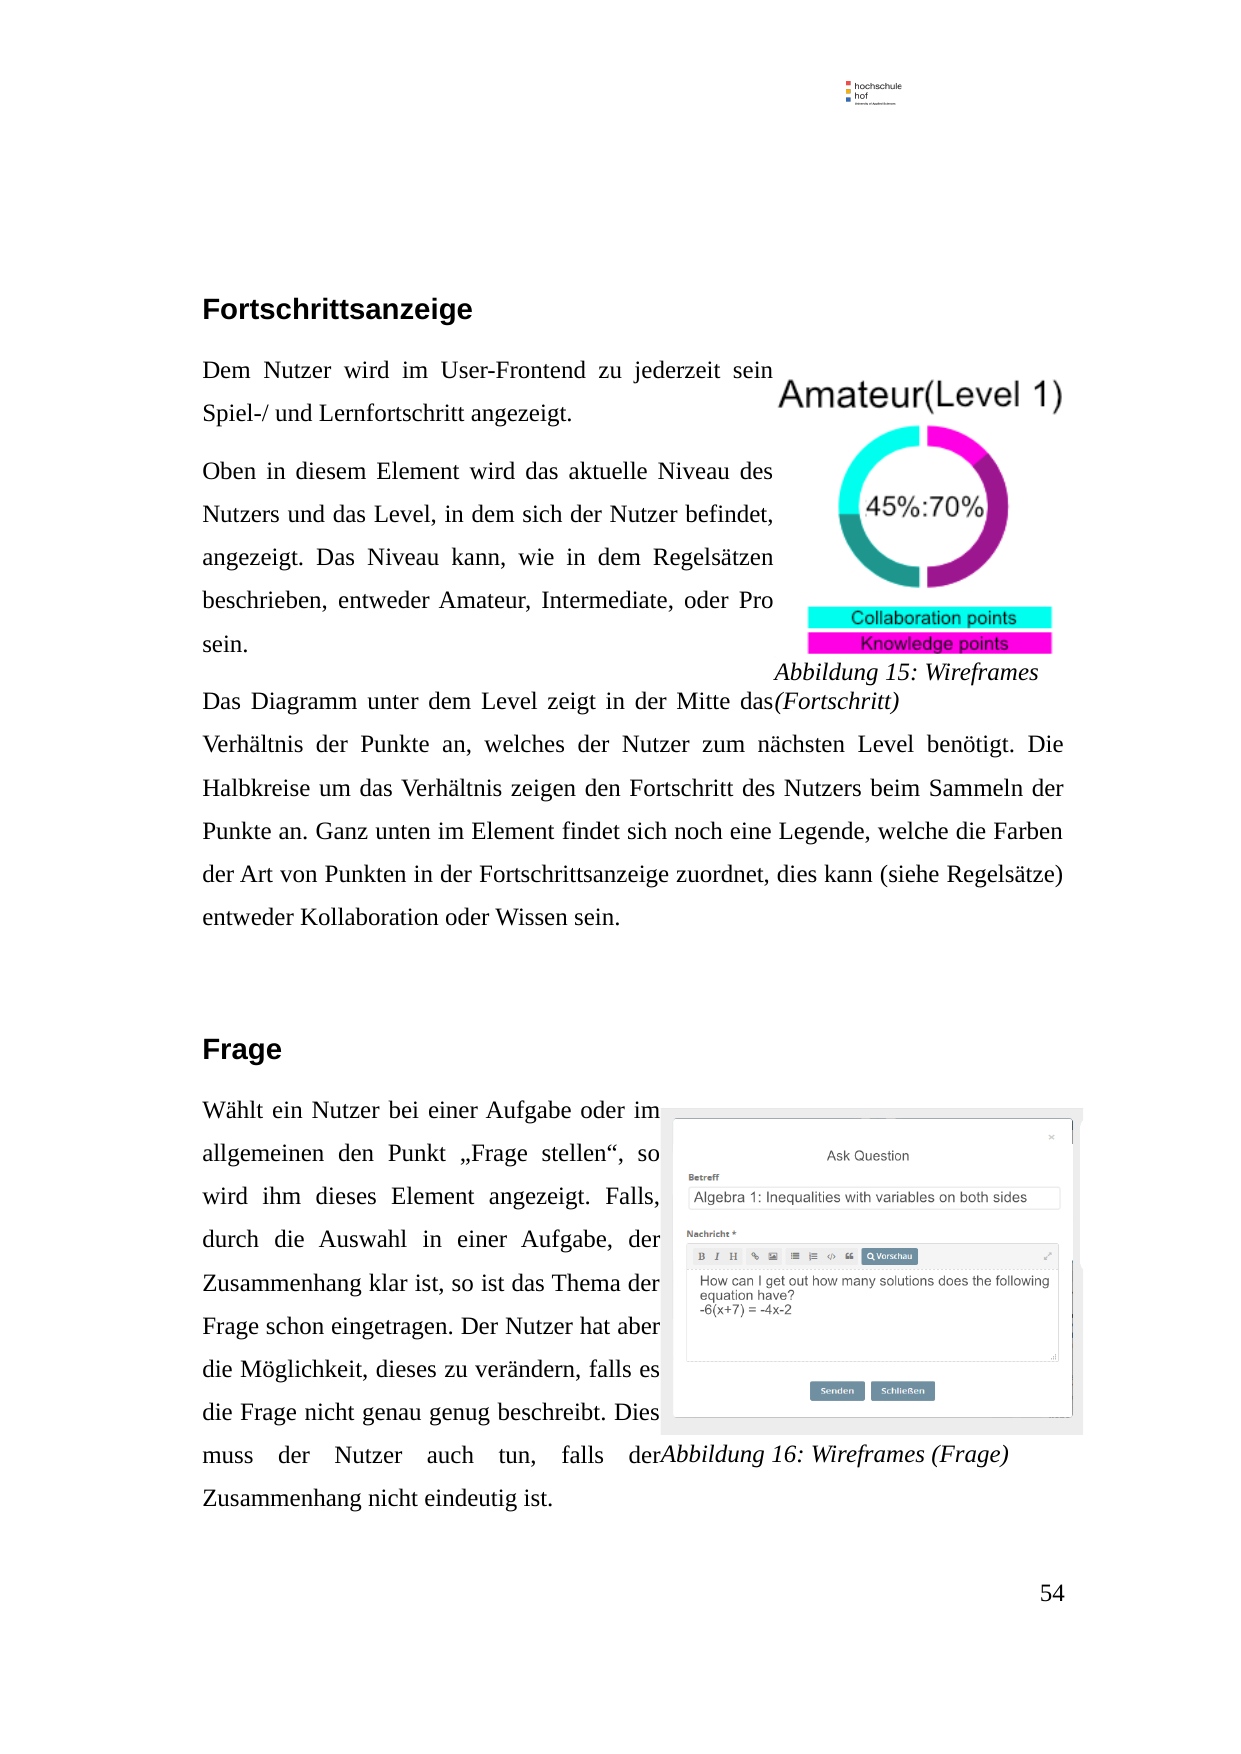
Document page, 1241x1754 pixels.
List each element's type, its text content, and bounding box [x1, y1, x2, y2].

subtitle Fortschrittsanzeige [202, 292, 1064, 326]
text Oben in diesem Element wird das aktuelle Niveau des Nutzers und das Level, in dem sich der Nutzer befindet, angezeigt. Das Niveau kann, wie in dem Regelsätzen beschrieben, entweder Amateur, Intermediate, oder Pro sein. [202, 456, 774, 657]
picture [707, 1107, 996, 1435]
picture [846, 81, 902, 105]
text Wählt ein Nutzer bei einer Aufgabe oder im allgemeinen den Punkt „Frage stellen“, so wird ihm dieses Element angezeigt. Falls, durch die Auswahl in einer Aufgabe, der Zusammenhang klar ist, so ist das Thema der Frage schon eingetragen. Der Nutzer hat aber die Möglichkeit, dieses zu verändern, falls es die Frage nicht genau genug beschreibt. Dies muss der Nutzer auch tun, falls der Zusammenhang nicht eindeutig ist. [202, 1095, 1083, 1512]
text Abbildung 16: Wireframes (Frage) [661, 1435, 1083, 1468]
text Abbildung 15: Wireframes (Fortschritt) [774, 658, 1069, 715]
text Das Diagramm unter dem Level zeigt in der Mitte das Verhältnis der Punkte an, welches der Nutzer zum nächsten Level benötigt. Die Halbkreise um das Verhältnis zeigen den Fortschritt des Nutzers beim Sammeln der Punkte an. Ganz unten im Element findet sich noch eine Legende, welche die Farben der Art von Punkten in der Fortschrittsanzeige zuordnet, dies kann (siehe Regelsätze) entweder Kollaboration oder Wissen sein. [202, 686, 1064, 931]
text Dem Nutzer wird im User-Frontend zu jederzeit sein Spiel-/ und Lernfortschritt angezeigt. [202, 355, 1064, 427]
subtitle Frage [202, 1032, 1064, 1066]
picture [774, 358, 1070, 658]
